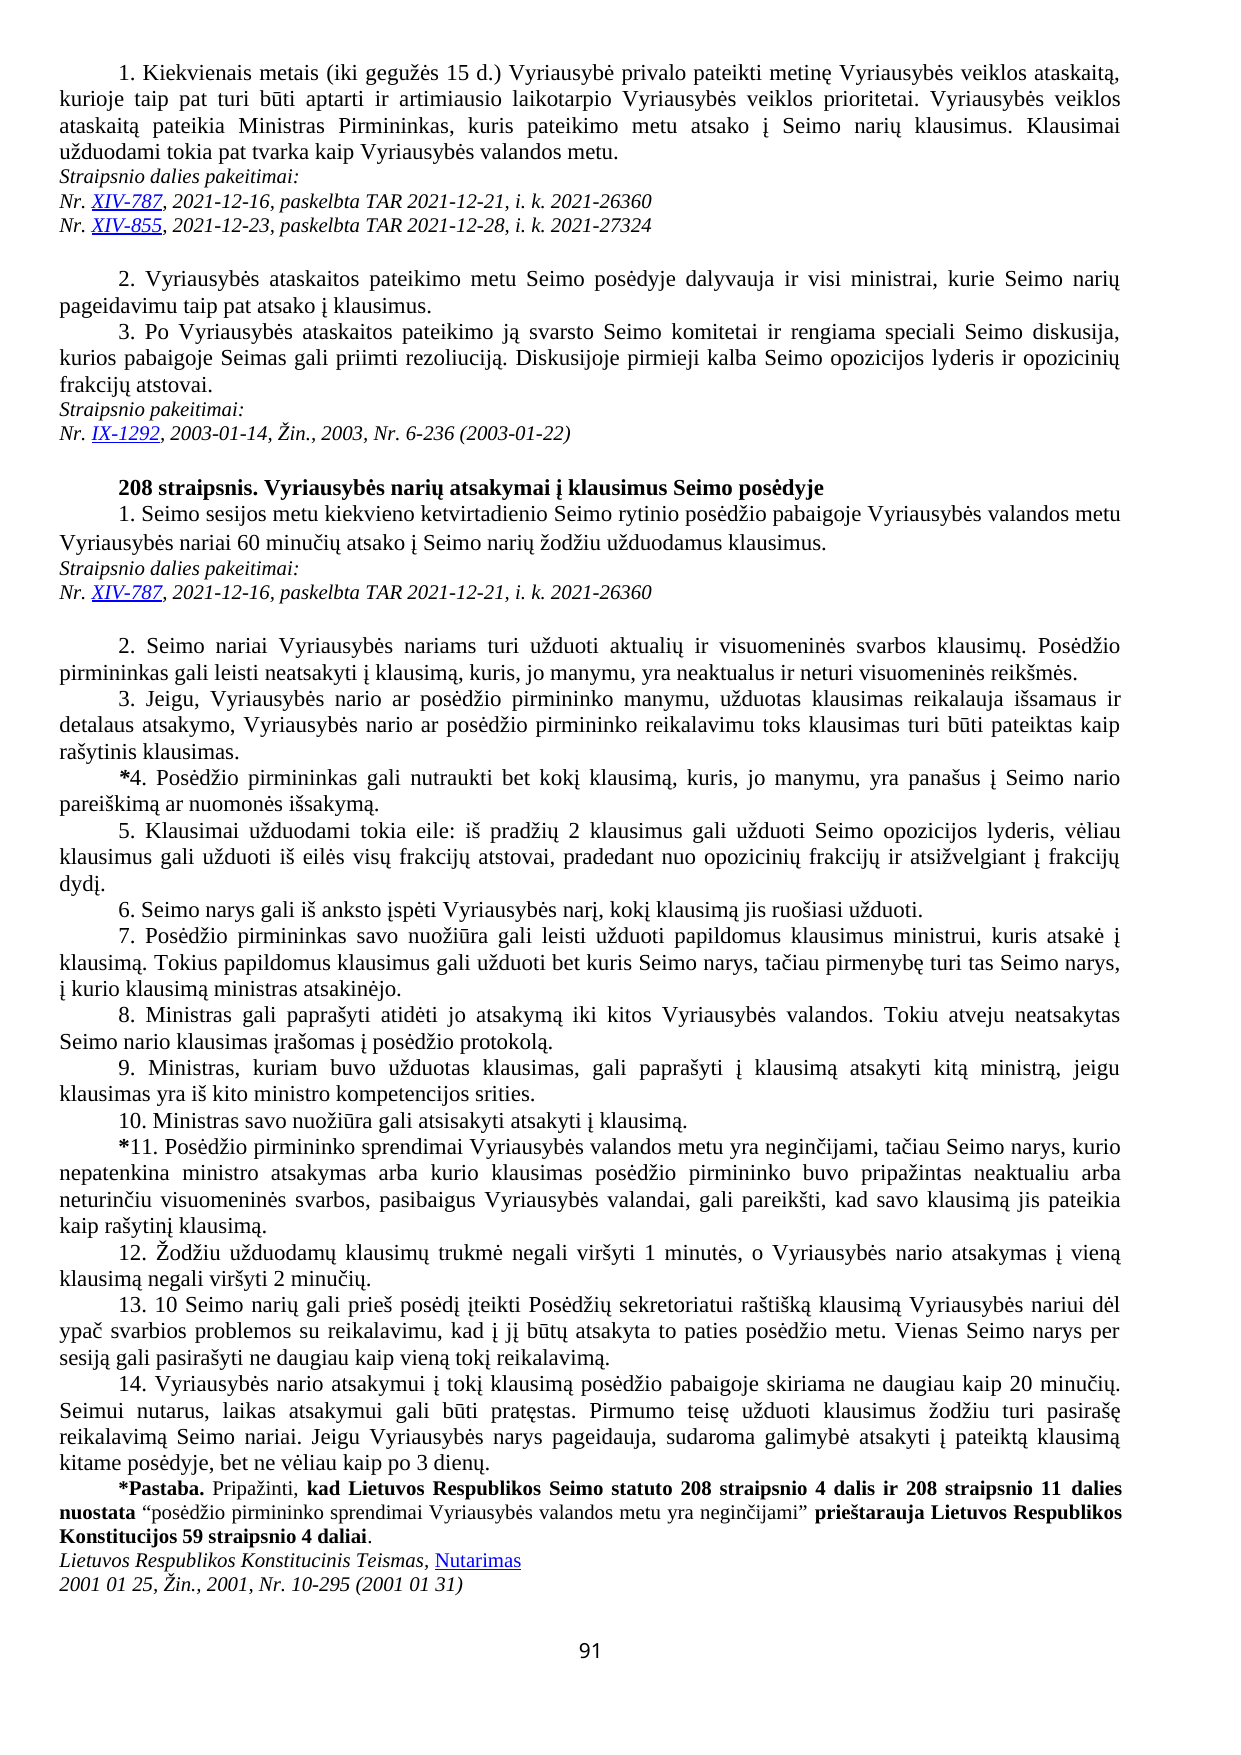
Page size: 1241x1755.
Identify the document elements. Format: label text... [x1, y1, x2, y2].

text 1. Kiekvienais metais (iki gegužės 15 d.) Vyriausybė privalo pateikti metinę Vyriausybės veiklos ataskaitą, kurioje taip pat turi būti aptarti ir artimiausio laikotarpio Vyriausybės veiklos prioritetai. Vyriausybės veiklos ataskaitą pateikia Ministras Pirmininkas, kuris pateikimo metu atsako į Seimo narių klausimus. Klausimai užduodami tokia pat tvarka kaip Vyriausybės valandos metu. [59, 59, 1122, 164]
text 5. Klausimai užduodami tokia eile: iš pradžių 2 klausimus gali užduoti Seimo opozicijos lyderis, vėliau klausimus gali užduoti iš eilės visų frakcijų atstovai, pradedant nuo opozicinių frakcijų ir atsižvelgiant į frakcijų dydį. [59, 817, 1122, 896]
text 14. Vyriausybės nario atsakymui į tokį klausimą posėdžio pabaigoje skiriama ne daugiau kaip 20 minučių. Seimui nutarus, laikas atsakymui gali būti pratęstas. Pirmumo teisę užduoti klausimus žodžiu turi pasirašę reikalavimą Seimo nariai. Jeigu Vyriausybės narys pageidauja, sudaroma galimybė atsakyti į pateiktą klausimą kitame posėdyje, bet ne vėliau kaip po 3 dienų. [59, 1370, 1122, 1476]
text 13. 10 Seimo narių gali prieš posėdį įteikti Posėdžių sekretoriatui raštišką klausimą Vyriausybės nariui dėl ypač svarbios problemos su reikalavimu, kad į jį būtų atsakyta to paties posėdžio metu. Vienas Seimo narys per sesiją gali pasirašyti ne daugiau kaip vieną tokį reikalavimą. [59, 1291, 1122, 1370]
text 2. Seimo nariai Vyriausybės nariams turi užduoti aktualių ir visuomeninės svarbos klausimų. Posėdžio pirmininkas gali leisti neatsakyti į klausimą, kuris, jo manymu, yra neaktualus ir neturi visuomeninės reikšmės. [59, 632, 1122, 685]
text Straipsnio dalies pakeitimai: [59, 164, 1122, 188]
text Straipsnio dalies pakeitimai: [59, 556, 1122, 579]
text Nr. XIV-855, 2021-12-23, paskelbta TAR 2021-12-28, i. k. 2021-27324 [59, 213, 1122, 237]
text 3. Po Vyriausybės ataskaitos pateikimo ją svarsto Seimo komitetai ir rengiama speciali Seimo diskusija, kurios pabaigoje Seimas gali priimti rezoliuciją. Diskusijoje pirmieji kalba Seimo opozicijos lyderis ir opozicinių frakcijų atstovai. [59, 318, 1122, 397]
text Straipsnio pakeitimai: [59, 397, 1122, 421]
text Nr. IX-1292, 2003-01-14, Žin., 2003, Nr. 6-236 (2003-01-22) [59, 421, 1122, 445]
text 8. Ministras gali paprašyti atidėti jo atsakymą iki kitos Vyriausybės valandos. Tokiu atveju neatsakytas Seimo nario klausimas įrašomas į posėdžio protokolą. [59, 1001, 1122, 1054]
text 3. Jeigu, Vyriausybės nario ar posėdžio pirmininko manymu, užduotas klausimas reikalauja išsamaus ir detalaus atsakymo, Vyriausybės nario ar posėdžio pirmininko reikalavimu toks klausimas turi būti pateiktas kaip rašytinis klausimas. [59, 685, 1122, 764]
text 12. Žodžiu užduodamų klausimų trukmė negali viršyti 1 minutės, o Vyriausybės nario atsakymas į vieną klausimą negali viršyti 2 minučių. [59, 1238, 1122, 1291]
text Nr. XIV-787, 2021-12-16, paskelbta TAR 2021-12-21, i. k. 2021-26360 [59, 188, 1122, 213]
text 2001 01 25, Žin., 2001, Nr. 10-295 (2001 01 31) [59, 1572, 1122, 1596]
text 6. Seimo narys gali iš anksto įspėti Vyriausybės narį, kokį klausimą jis ruošiasi užduoti. [59, 896, 1122, 922]
text 7. Posėdžio pirmininkas savo nuožiūra gali leisti užduoti papildomus klausimus ministrui, kuris atsakė į klausimą. Tokius papildomus klausimus gali užduoti bet kuris Seimo narys, tačiau pirmenybę turi tas Seimo narys, į kurio klausimą ministras atsakinėjo. [59, 922, 1122, 1001]
text *11. Posėdžio pirmininko sprendimai Vyriausybės valandos metu yra neginčijami, tačiau Seimo narys, kurio nepatenkina ministro atsakymas arba kurio klausimas posėdžio pirmininko buvo pripažintas neaktualiu arba neturinčiu visuomeninės svarbos, pasibaigus Vyriausybės valandai, gali pareikšti, kad savo klausimą jis pateikia kaip rašytinį klausimą. [59, 1133, 1122, 1238]
text Nr. XIV-787, 2021-12-16, paskelbta TAR 2021-12-21, i. k. 2021-26360 [59, 579, 1122, 604]
text 208 straipsnis. Vyriausybės narių atsakymai į klausimus Seimo posėdyje [59, 474, 1122, 500]
text Lietuvos Respublikos Konstitucinis Teismas, Nutarimas [59, 1548, 1122, 1572]
text 2. Vyriausybės ataskaitos pateikimo metu Seimo posėdyje dalyvauja ir visi ministrai, kurie Seimo narių pageidavimu taip pat atsako į klausimus. [59, 265, 1122, 318]
text *4. Posėdžio pirmininkas gali nutraukti bet kokį klausimą, kuris, jo manymu, yra panašus į Seimo nario pareiškimą ar nuomonės išsakymą. [59, 764, 1122, 817]
text 10. Ministras savo nuožiūra gali atsisakyti atsakyti į klausimą. [59, 1107, 1122, 1133]
text 1. Seimo sesijos metu kiekvieno ketvirtadienio Seimo rytinio posėdžio pabaigoje Vyriausybės valandos metu Vyriausybės nariai 60 minučių atsako į Seimo narių žodžiu užduodamus klausimus. [59, 500, 1122, 556]
text 9. Ministras, kuriam buvo užduotas klausimas, gali paprašyti į klausimą atsakyti kitą ministrą, jeigu klausimas yra iš kito ministro kompetencijos srities. [59, 1054, 1122, 1107]
text *Pastaba. Pripažinti, kad Lietuvos Respublikos Seimo statuto 208 straipsnio 4 dalis ir 208 straipsnio 11 dalies nuostata “posėdžio pirmininko sprendimai Vyriausybės valandos metu yra neginčijami” prieštarauja Lietuvos Respublikos Konstitucijos 59 straipsnio 4 daliai. [59, 1476, 1122, 1548]
